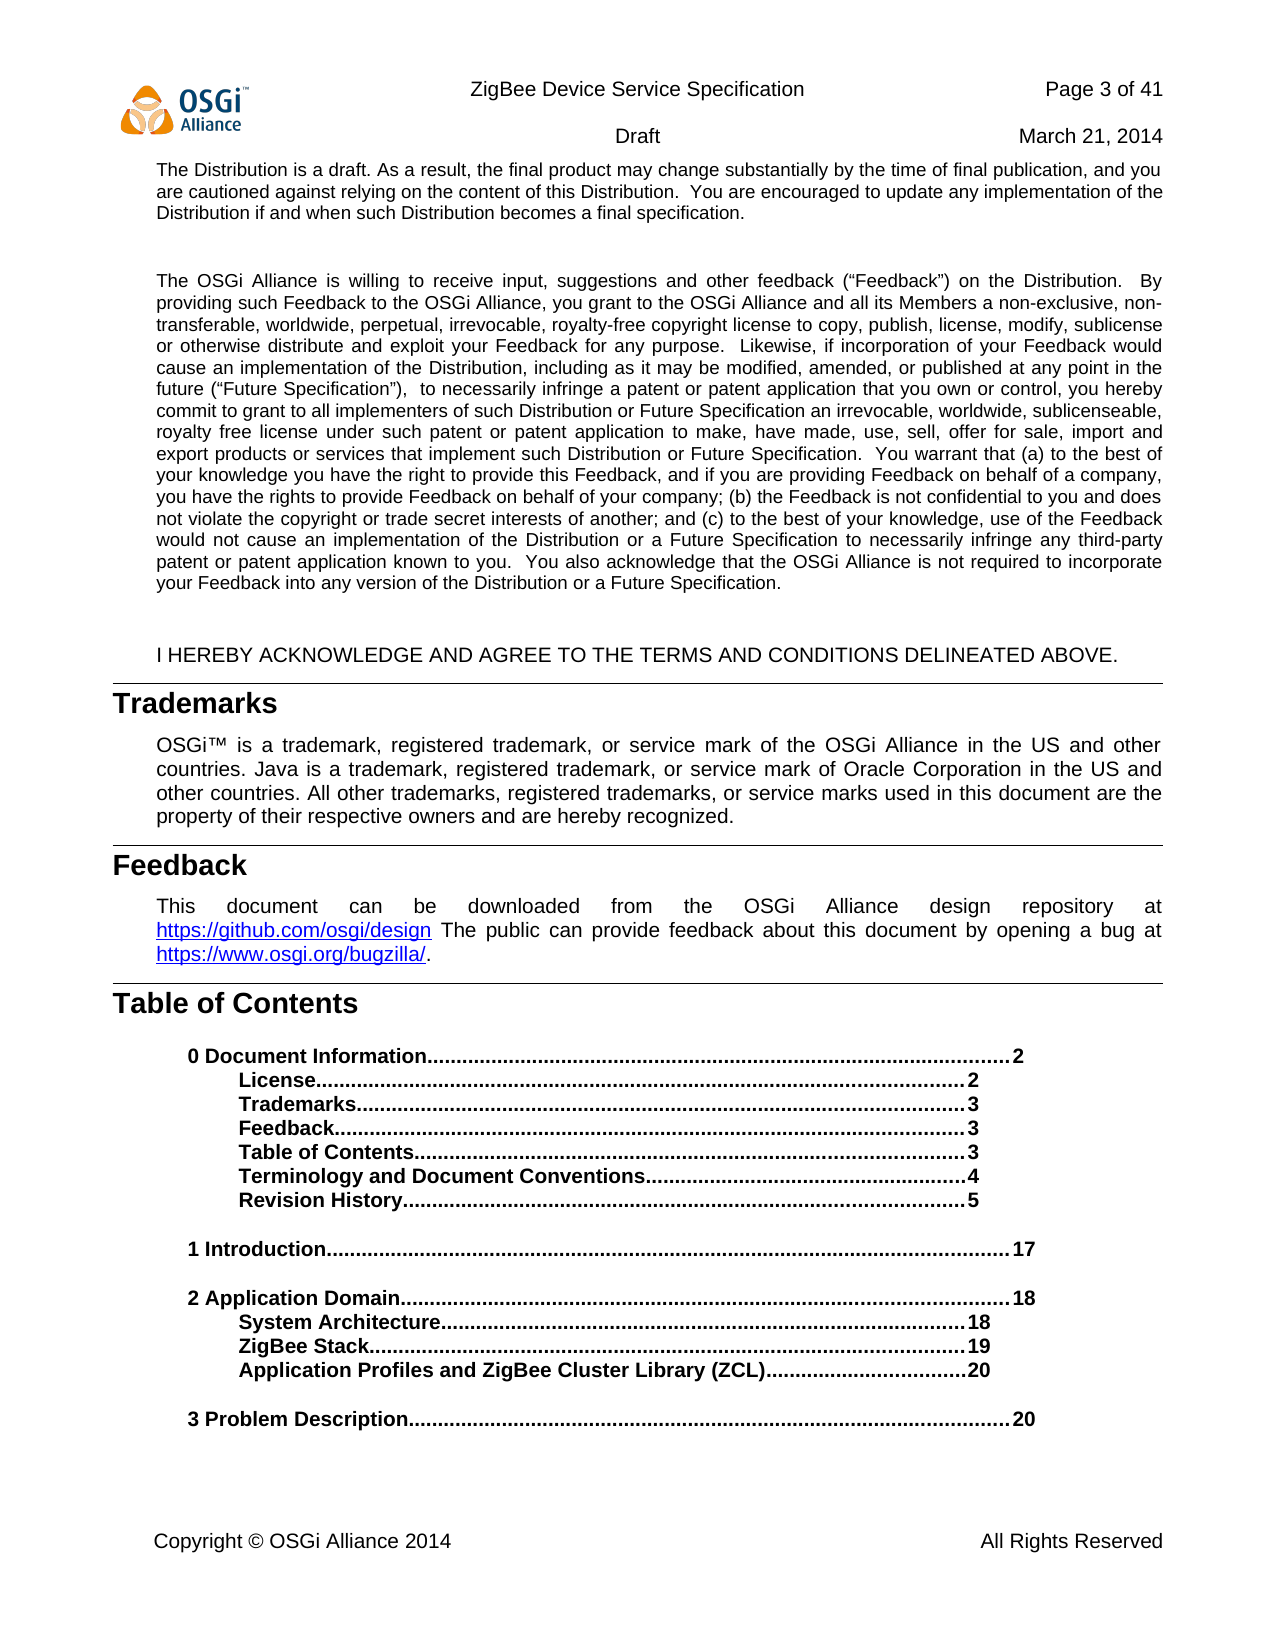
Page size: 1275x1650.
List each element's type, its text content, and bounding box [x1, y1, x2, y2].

text The OSGi Alliance is willing to receive input, suggestions and other feedback (“Feedback”) on the Distribution. By providing such Feedback to the OSGi Alliance, you grant to the OSGi Alliance and all its Members a non-exclusive, non-transferable, worldwide, perpetual, irrevocable, royalty-free copyright license to copy, publish, license, modify, sublicense or otherwise distribute and exploit your Feedback for any purpose. Likewise, if incorporation of your Feedback would cause an implementation of the Distribution, including as it may be modified, amended, or published at any point in the future (“Future Specification”), to necessarily infringe a patent or patent application that you own or control, you hereby commit to grant to all implementers of such Distribution or Future Specification an irrevocable, worldwide, sublicenseable, royalty free license under such patent or patent application to make, have made, use, sell, offer for sale, import and export products or services that implement such Distribution or Future Specification. You warrant that (a) to the best of your knowledge you have the right to provide this Feedback, and if you are providing Feedback on behalf of a company, you have the rights to provide Feedback on behalf of your company; (b) the Feedback is not confidential to you and does not violate the copyright or trade secret interests of another; and (c) to the best of your knowledge, use of the Feedback would not cause an implementation of the Distribution or a Future Specification to necessarily infringe any third-party patent or patent application known to you. You also acknowledge that the OSGi Alliance is not required to incorporate your Feedback into any version of the Distribution or a Future Specification. [156, 270, 1163, 594]
text Revision History 5 [232, 1188, 1163, 1212]
text 0 Document Information 2 [187, 1044, 1163, 1068]
text OSGi™ is a trademark, registered trademark, or service mark of the OSGi Alliance in the US and other countries. Java is a trademark, registered trademark, or service mark of Oracle Corporation in the US and other countries. All other trademarks, registered trademarks, or service marks used in this document are the property of their respective owners and are hereby recognized. [156, 732, 1163, 828]
subtitle Trademarks [112, 684, 1163, 720]
text License 2 [232, 1068, 1163, 1092]
text Table of Contents 3 [232, 1140, 1163, 1164]
text This document can be downloaded from the OSGi Alliance design repository at https://github.com/osgi/design The public can provide feedback about this document by opening a bug at https://www.osgi.org/bugzilla/. [156, 894, 1163, 966]
text The Distribution is a draft. As a result, the final product may change substantially by the time of final publication, and you are cautioned against relying on the content of this Distribution. You are encouraged to update any implementation of the Distribution if and when such Distribution becomes a final specification. [156, 159, 1163, 224]
picture [113, 78, 257, 142]
text System Architecture 18 [232, 1310, 1163, 1334]
text 1 Introduction 17 [187, 1237, 1163, 1261]
text Application Profiles and ZigBee Cluster Library (ZCL) 20 [232, 1358, 1163, 1382]
text 3 Problem Description 20 [187, 1407, 1163, 1431]
text I HEREBY ACKNOWLEDGE AND AGREE TO THE TERMS AND CONDITIONS DELINEATED ABOVE. [156, 643, 1163, 667]
text ZigBee Stack 19 [232, 1334, 1163, 1358]
text 2 Application Domain 18 [187, 1286, 1163, 1310]
text Trademarks 3 [232, 1092, 1163, 1116]
text Feedback 3 [232, 1116, 1163, 1140]
subtitle Table of Contents [112, 984, 1163, 1019]
subtitle Feedback [112, 846, 1163, 882]
text Terminology and Document Conventions 4 [232, 1164, 1163, 1188]
